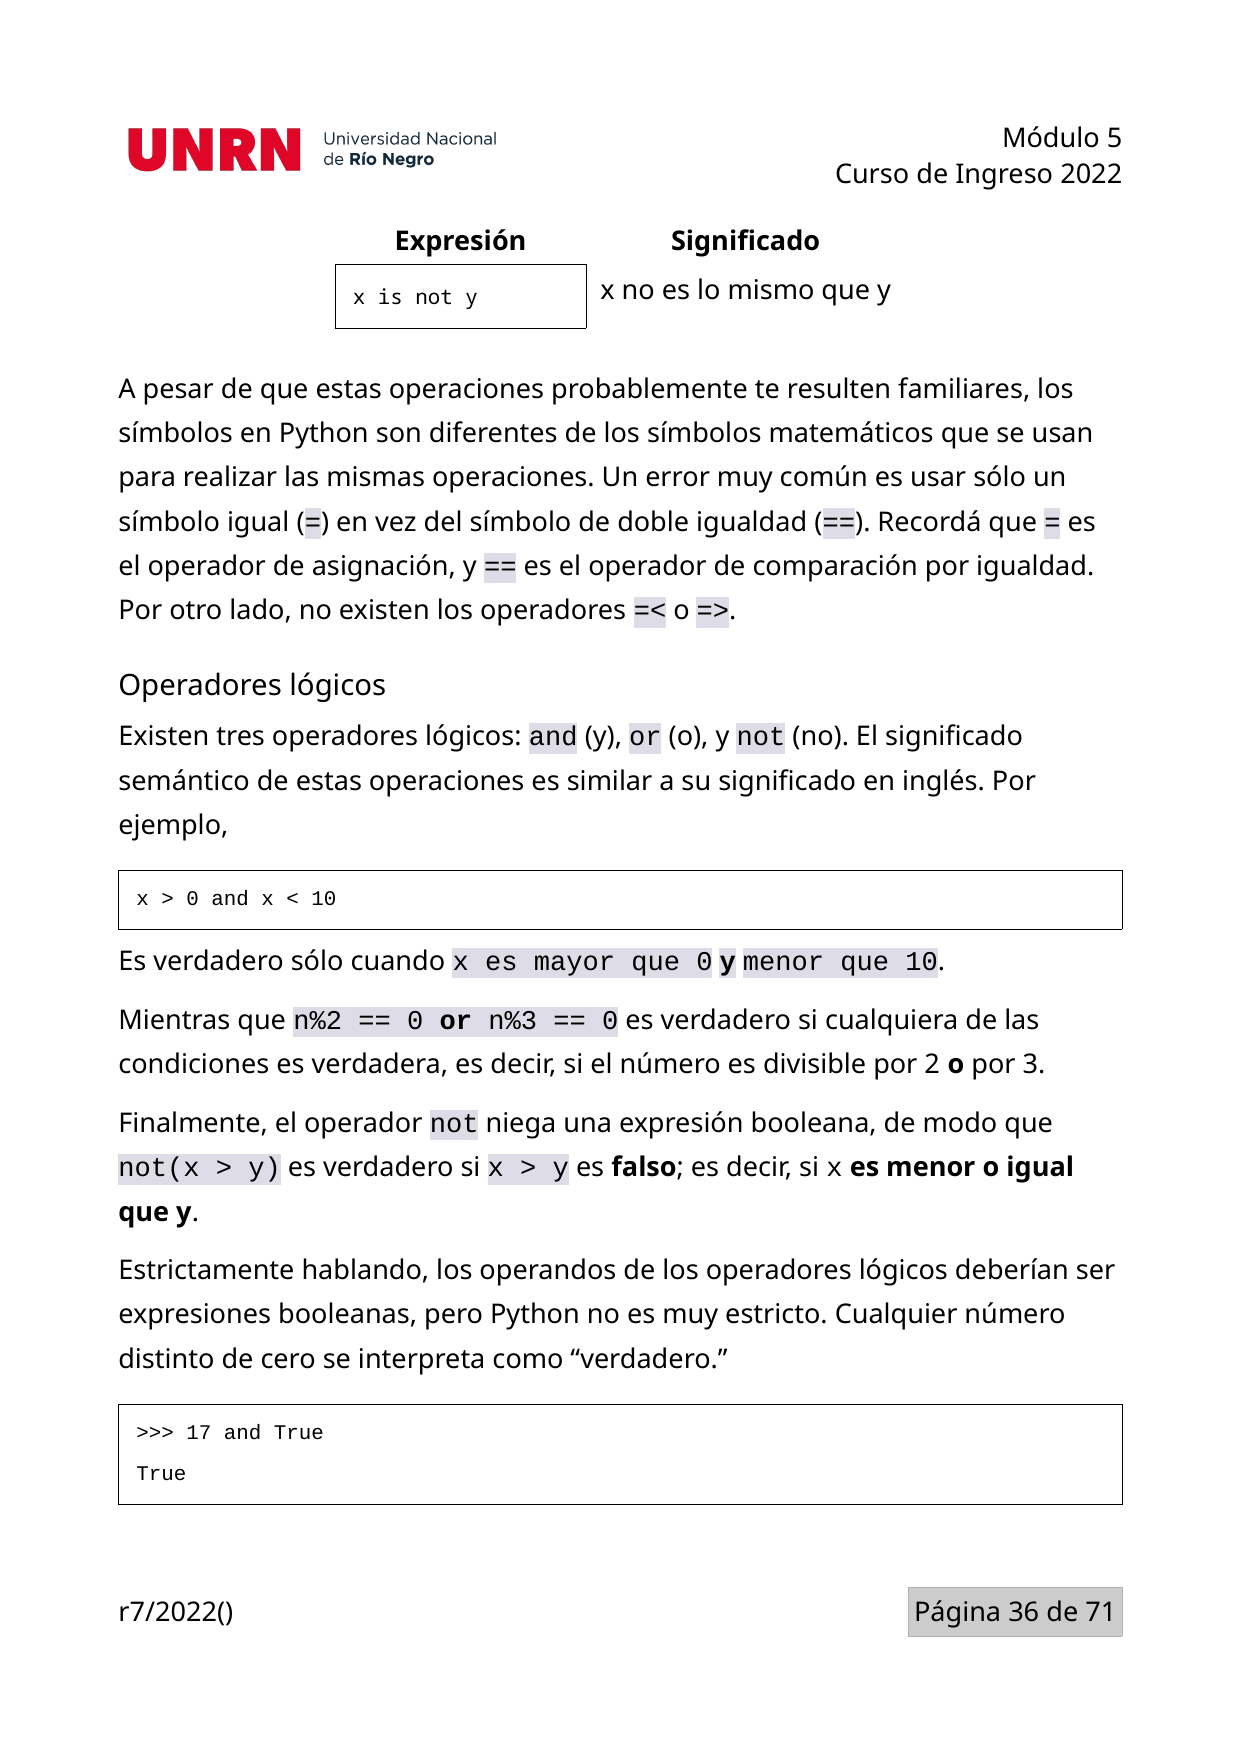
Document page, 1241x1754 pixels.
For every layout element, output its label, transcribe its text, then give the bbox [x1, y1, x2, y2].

text Estrictamente hablando, los operandos de los operadores lógicos deberían ser expresiones booleanas, pero Python no es muy estricto. Cualquier número distinto de cero se interpreta como “verdadero.” [118, 1251, 1122, 1376]
text Finalmente, el operador not niega una expresión booleana, de modo que not(x > y) es verdadero si x > y es falso; es decir, si x es menor o igual que y. [118, 1103, 1122, 1229]
table_header Expresión [335, 221, 586, 258]
text x > 0 and x < 10 [119, 871, 1122, 929]
text A pesar de que estas operaciones probablemente te resulten familiares, los símbolos en Python son diferentes de los símbolos matemáticos que se usan para realizar las mismas operaciones. Un error muy común es usar sólo un símbolo igual (=) en vez del símbolo de doble igualdad (==). Recordá que = es el operador de asignación, y == es el operador de comparación por igualdad. Por otro lado, no existen los operadores =< o =>. [118, 369, 1122, 628]
table_cell x is not y [336, 265, 586, 328]
table_cell [335, 329, 586, 340]
table_cell x no es lo mismo que y [586, 258, 905, 340]
table_header Significado [586, 221, 905, 258]
text Existen tres operadores lógicos: and (y), or (o), y not (no). El significado semántico de estas operaciones es similar a su significado en inglés. Por ejemplo, [118, 717, 1122, 842]
table_cell [335, 258, 586, 264]
picture [118, 118, 505, 180]
text Mientras que n%2 == 0 or n%3 == 0 es verdadero si cualquiera de las condiciones es verdadera, es decir, si el número es divisible por 2 o por 3. [118, 1000, 1122, 1081]
subtitle Operadores lógicos [118, 664, 1122, 704]
text >>> 17 and True [119, 1405, 1122, 1445]
text Es verdadero sólo cuando x es mayor que 0 y menor que 10. [118, 941, 1122, 978]
text True [119, 1445, 1122, 1504]
